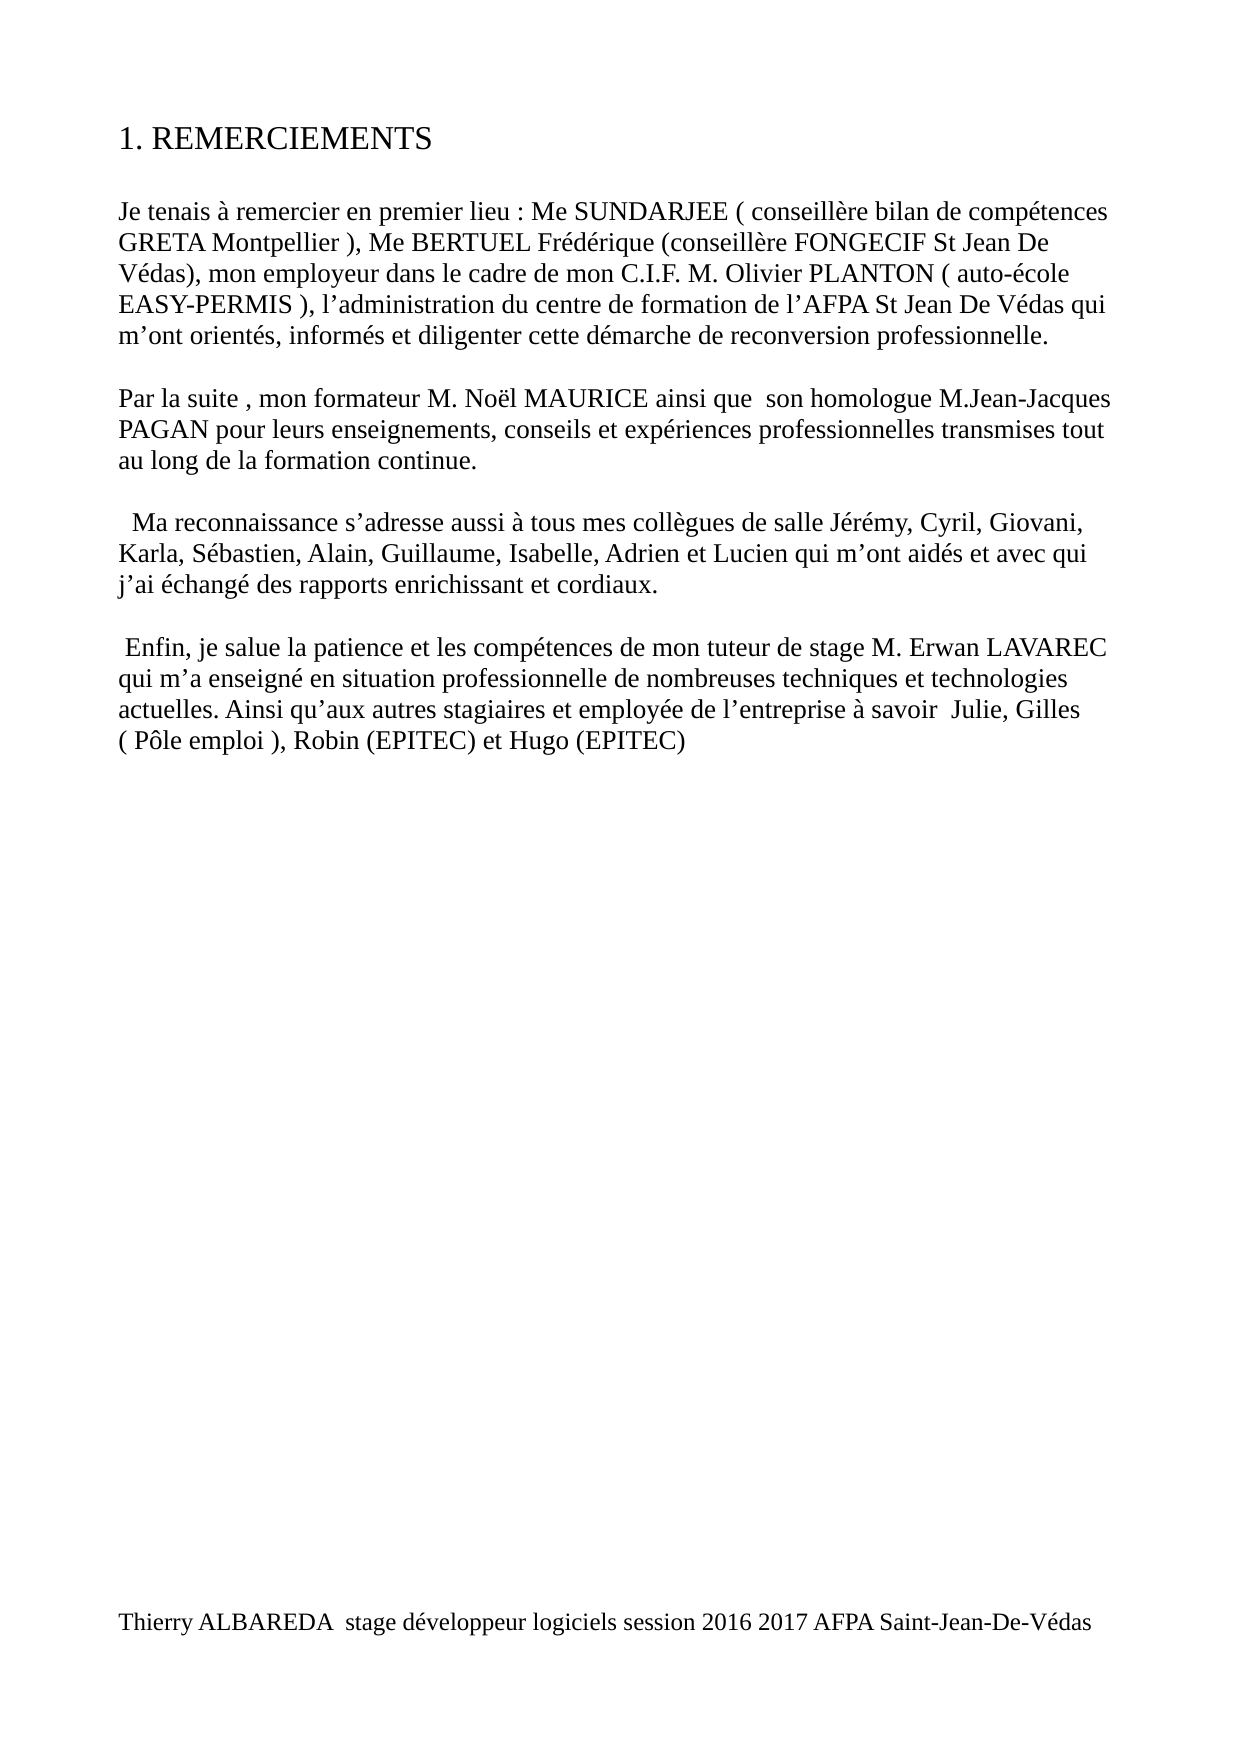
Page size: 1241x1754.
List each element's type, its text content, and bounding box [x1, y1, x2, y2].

text Enfin, je salue la patience et les compétences de mon tuteur de stage M. Erwan LAVAREC qui m’a enseigné en situation professionnelle de nombreuses techniques et technologies actuelles. Ainsi qu’aux autres stagiaires et employée de l’entreprise à savoir Julie, Gilles ( Pôle emploi ), Robin (EPITEC) et Hugo (EPITEC) [118, 631, 1122, 755]
text Je tenais à remercier en premier lieu : Me SUNDARJEE ( conseillère bilan de compétences GRETA Montpellier ), Me BERTUEL Frédérique (conseillère FONGECIF St Jean De Védas), mon employeur dans le cadre de mon C.I.F. M. Olivier PLANTON ( auto-école EASY-PERMIS ), l’administration du centre de formation de l’AFPA St Jean De Védas qui m’ont orientés, informés et diligenter cette démarche de reconversion professionnelle. [118, 195, 1122, 351]
text Par la suite , mon formateur M. Noël MAURICE ainsi que son homologue M.Jean-Jacques PAGAN pour leurs enseignements, conseils et expériences professionnelles transmises tout au long de la formation continue. [118, 382, 1122, 475]
text Ma reconnaissance s’adresse aussi à tous mes collègues de salle Jérémy, Cyril, Giovani, Karla, Sébastien, Alain, Guillaume, Isabelle, Adrien et Lucien qui m’ont aidés et avec qui j’ai échangé des rapports enrichissant et cordiaux. [118, 506, 1122, 600]
text 1. REMERCIEMENTS [118, 118, 1122, 156]
